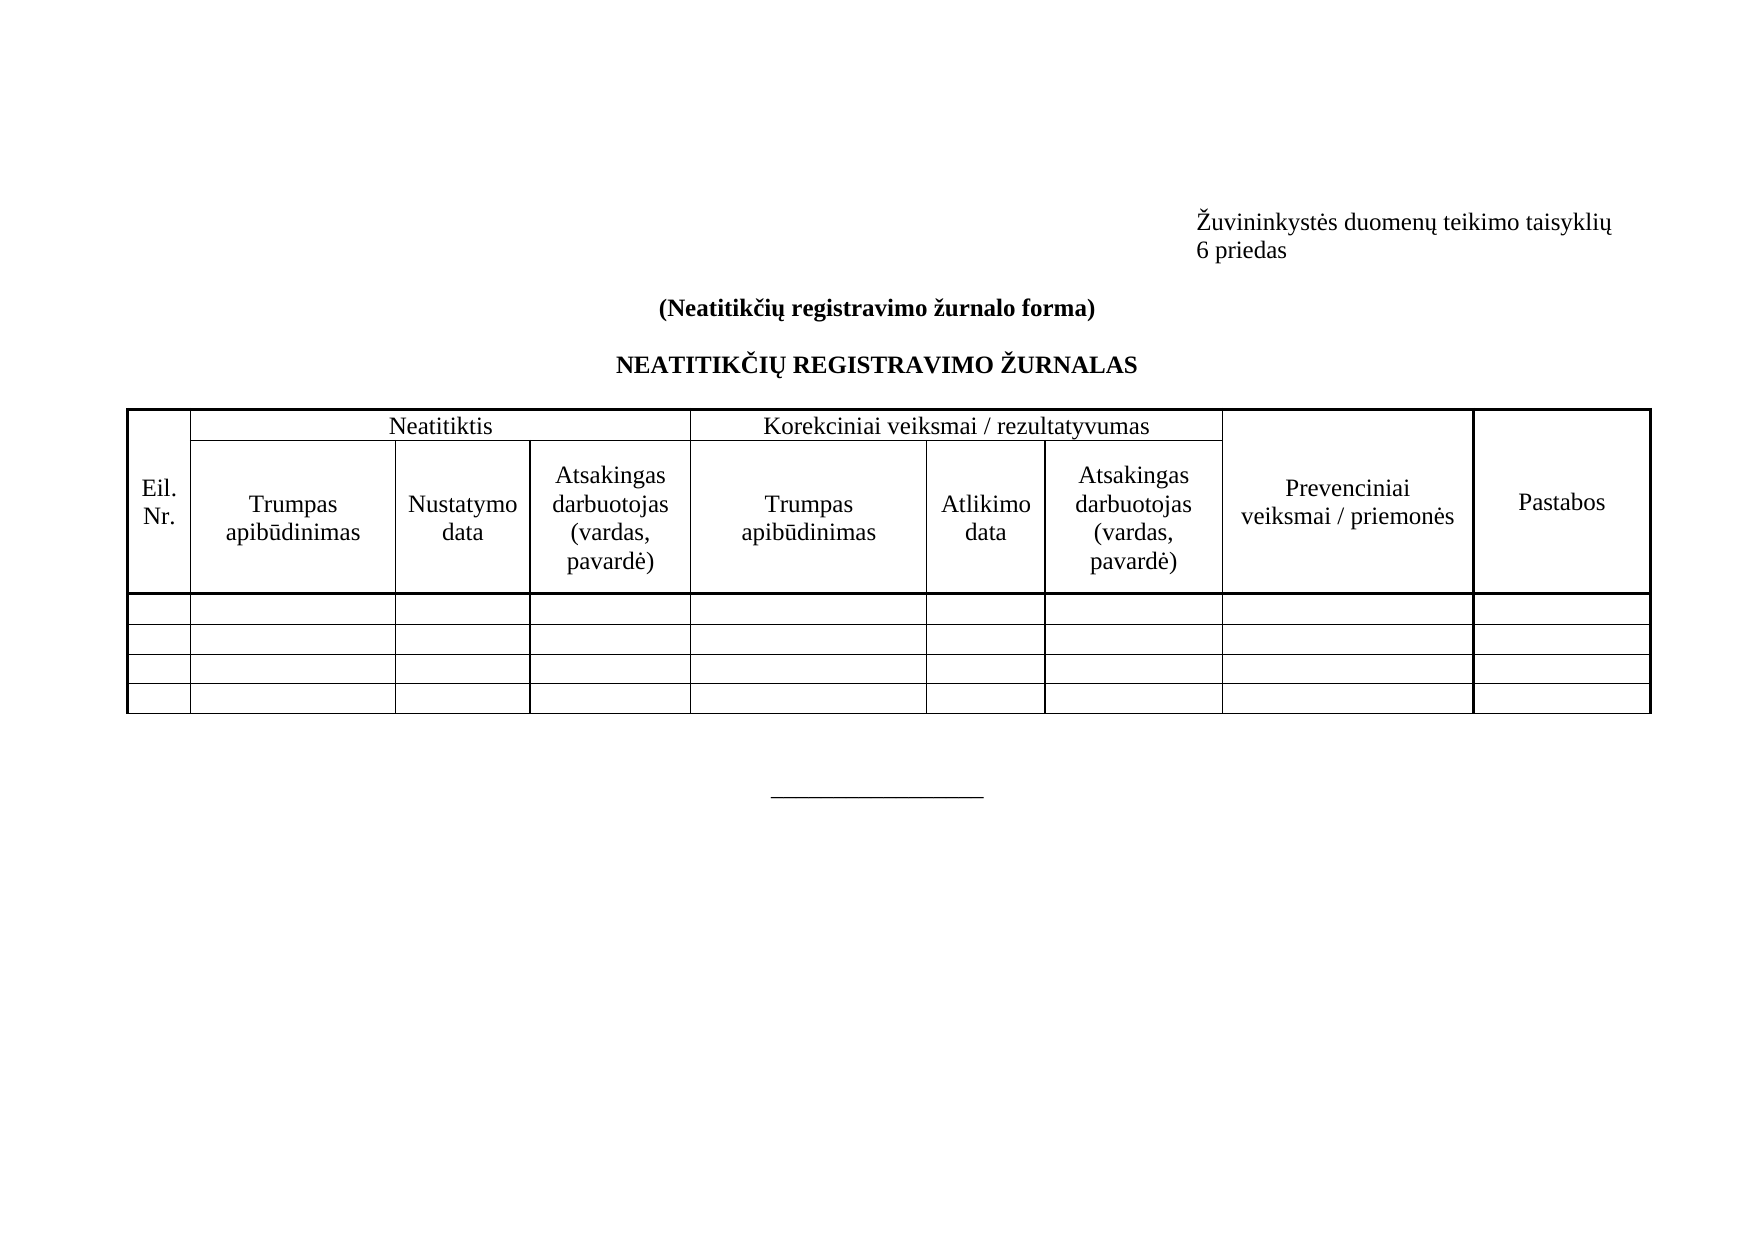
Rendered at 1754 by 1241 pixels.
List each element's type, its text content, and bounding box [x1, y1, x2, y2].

table_cell [1475, 655, 1649, 683]
table_header Eil. Nr. [129, 411, 190, 592]
table_cell [1046, 684, 1222, 713]
table_cell [531, 655, 690, 683]
table_cell [691, 625, 926, 653]
table_cell Nustatymo data [396, 441, 529, 592]
table_cell [927, 655, 1044, 683]
table_cell [1475, 595, 1649, 624]
table_cell [129, 655, 190, 683]
table_cell [691, 655, 926, 683]
text NEATITIKČIŲ REGISTRAVIMO ŽURNALAS [118, 350, 1636, 379]
table_header Prevenciniai veiksmai / priemonės [1223, 411, 1472, 592]
table_cell [927, 595, 1044, 624]
text Žuvininkystės duomenų teikimo taisyklių [1196, 207, 1636, 235]
table_cell [1046, 625, 1222, 653]
table_cell Atsakingas darbuotojas (vardas, pavardė) [531, 441, 690, 592]
table_cell [1046, 655, 1222, 683]
table_header Pastabos [1475, 411, 1649, 592]
table_cell Trumpas apibūdinimas [191, 441, 395, 592]
table_cell Trumpas apibūdinimas [691, 441, 926, 592]
table_cell [396, 655, 529, 683]
table_cell [396, 625, 529, 653]
table_cell [691, 595, 926, 624]
table_cell [191, 655, 395, 683]
table_cell [129, 684, 190, 713]
text (Neatitikčių registravimo žurnalo forma) [118, 293, 1636, 322]
table_cell [129, 625, 190, 653]
table_cell [1223, 684, 1472, 713]
text 6 priedas [1196, 235, 1636, 264]
table_cell [129, 595, 190, 624]
table_cell [191, 625, 395, 653]
table_cell [396, 684, 529, 713]
table_cell [396, 595, 529, 624]
table_cell [1475, 684, 1649, 713]
table_cell [927, 684, 1044, 713]
table_cell [191, 684, 395, 713]
table_cell [1046, 595, 1222, 624]
table_cell [1223, 625, 1472, 653]
table_cell Atlikimo data [927, 441, 1044, 592]
table_cell [691, 684, 926, 713]
table_cell [1223, 655, 1472, 683]
text _________________ [118, 772, 1636, 800]
table_cell [1475, 625, 1649, 653]
table_cell [927, 625, 1044, 653]
table_header Korekciniai veiksmai / rezultatyvumas [691, 411, 1222, 440]
table_cell [531, 595, 690, 624]
table_cell [531, 625, 690, 653]
table_cell [1223, 595, 1472, 624]
table_cell [191, 595, 395, 624]
table_header Neatitiktis [191, 411, 690, 440]
table_cell Atsakingas darbuotojas (vardas, pavardė) [1046, 441, 1222, 592]
table_cell [531, 684, 690, 713]
